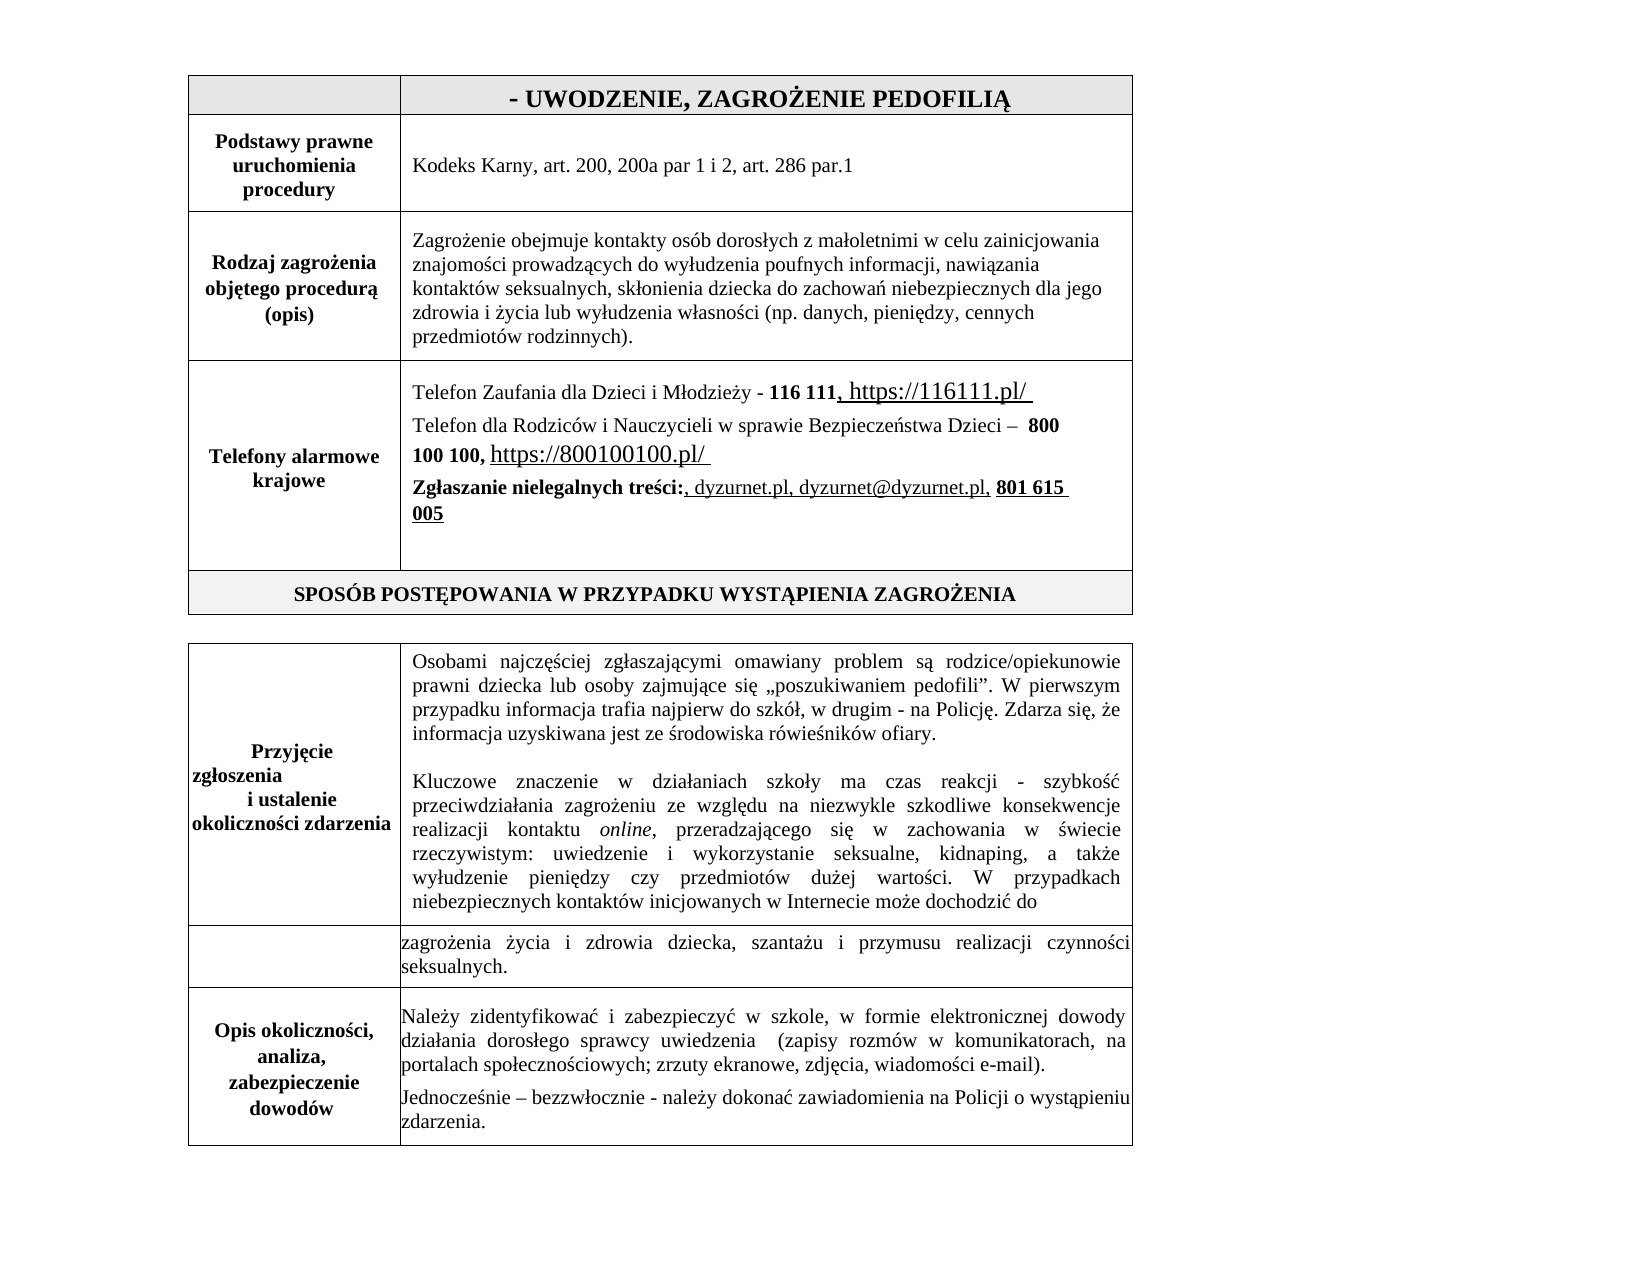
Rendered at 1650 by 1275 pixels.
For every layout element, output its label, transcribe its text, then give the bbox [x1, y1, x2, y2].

table_header Przyjęcie zgłoszenia i ustalenie okoliczności zdarzenia [189, 644, 400, 925]
table_cell zagrożenia życia i zdrowia dziecka, szantażu i przymusu realizacji czynności seksualnych. [401, 926, 1132, 987]
table_cell Podstawy prawne uruchomienia procedury [189, 115, 400, 211]
table_cell Należy zidentyfikować i zabezpieczyć w szkole, w formie elektronicznej dowody działania dorosłego sprawcy uwiedzenia (zapisy rozmów w komunikatorach, na portalach społecznościowych; zrzuty ekranowe, zdjęcia, wiadomości e-mail). Jednocześnie – bezzwłocznie - należy dokonać zawiadomienia na Policji o wystąpieniu zdarzenia. [401, 988, 1132, 1145]
table_cell [189, 926, 400, 987]
table_cell Telefony alarmowe krajowe [189, 361, 400, 570]
table_cell Zagrożenie obejmuje kontakty osób dorosłych z małoletnimi w celu zainicjowania znajomości prowadzących do wyłudzenia poufnych informacji, nawiązania kontaktów seksualnych, skłonienia dziecka do zachowań niebezpiecznych dla jego zdrowia i życia lub wyłudzenia własności (np. danych, pieniędzy, cennych przedmiotów rodzinnych). [401, 212, 1132, 360]
table_header - UWODZENIE, ZAGROŻENIE PEDOFILIĄ [401, 76, 1132, 114]
table_header [189, 76, 400, 114]
table_cell SPOSÓB POSTĘPOWANIA W PRZYPADKU WYSTĄPIENIA ZAGROŻENIA [189, 571, 1132, 613]
table_cell Telefon Zaufania dla Dzieci i Młodzieży - 116 111, https://116111.pl/ Telefon dla Rodziców i Nauczycieli w sprawie Bezpieczeństwa Dzieci – 800 100 100, https://800100100.pl/ Zgłaszanie nielegalnych treści:, dyzurnet.pl, dyzurnet@dyzurnet.pl, 801 615 005 [401, 361, 1132, 570]
table_cell Rodzaj zagrożenia objętego procedurą (opis) [189, 212, 400, 360]
table_cell Opis okoliczności, analiza, zabezpieczenie dowodów [189, 988, 400, 1145]
table_cell Kodeks Karny, art. 200, 200a par 1 i 2, art. 286 par.1 [401, 115, 1132, 211]
table_header Osobami najczęściej zgłaszającymi omawiany problem są rodzice/opiekunowie prawni dziecka lub osoby zajmujące się „poszukiwaniem pedofili”. W pierwszym przypadku informacja trafia najpierw do szkół, w drugim - na Policję. Zdarza się, że informacja uzyskiwana jest ze środowiska rówieśników ofiary. Kluczowe znaczenie w działaniach szkoły ma czas reakcji - szybkość przeciwdziałania zagrożeniu ze względu na niezwykle szkodliwe konsekwencje realizacji kontaktu online, przeradzającego się w zachowania w świecie rzeczywistym: uwiedzenie i wykorzystanie seksualne, kidnaping, a także wyłudzenie pieniędzy czy przedmiotów dużej wartości. W przypadkach niebezpiecznych kontaktów inicjowanych w Internecie może dochodzić do [401, 644, 1132, 925]
